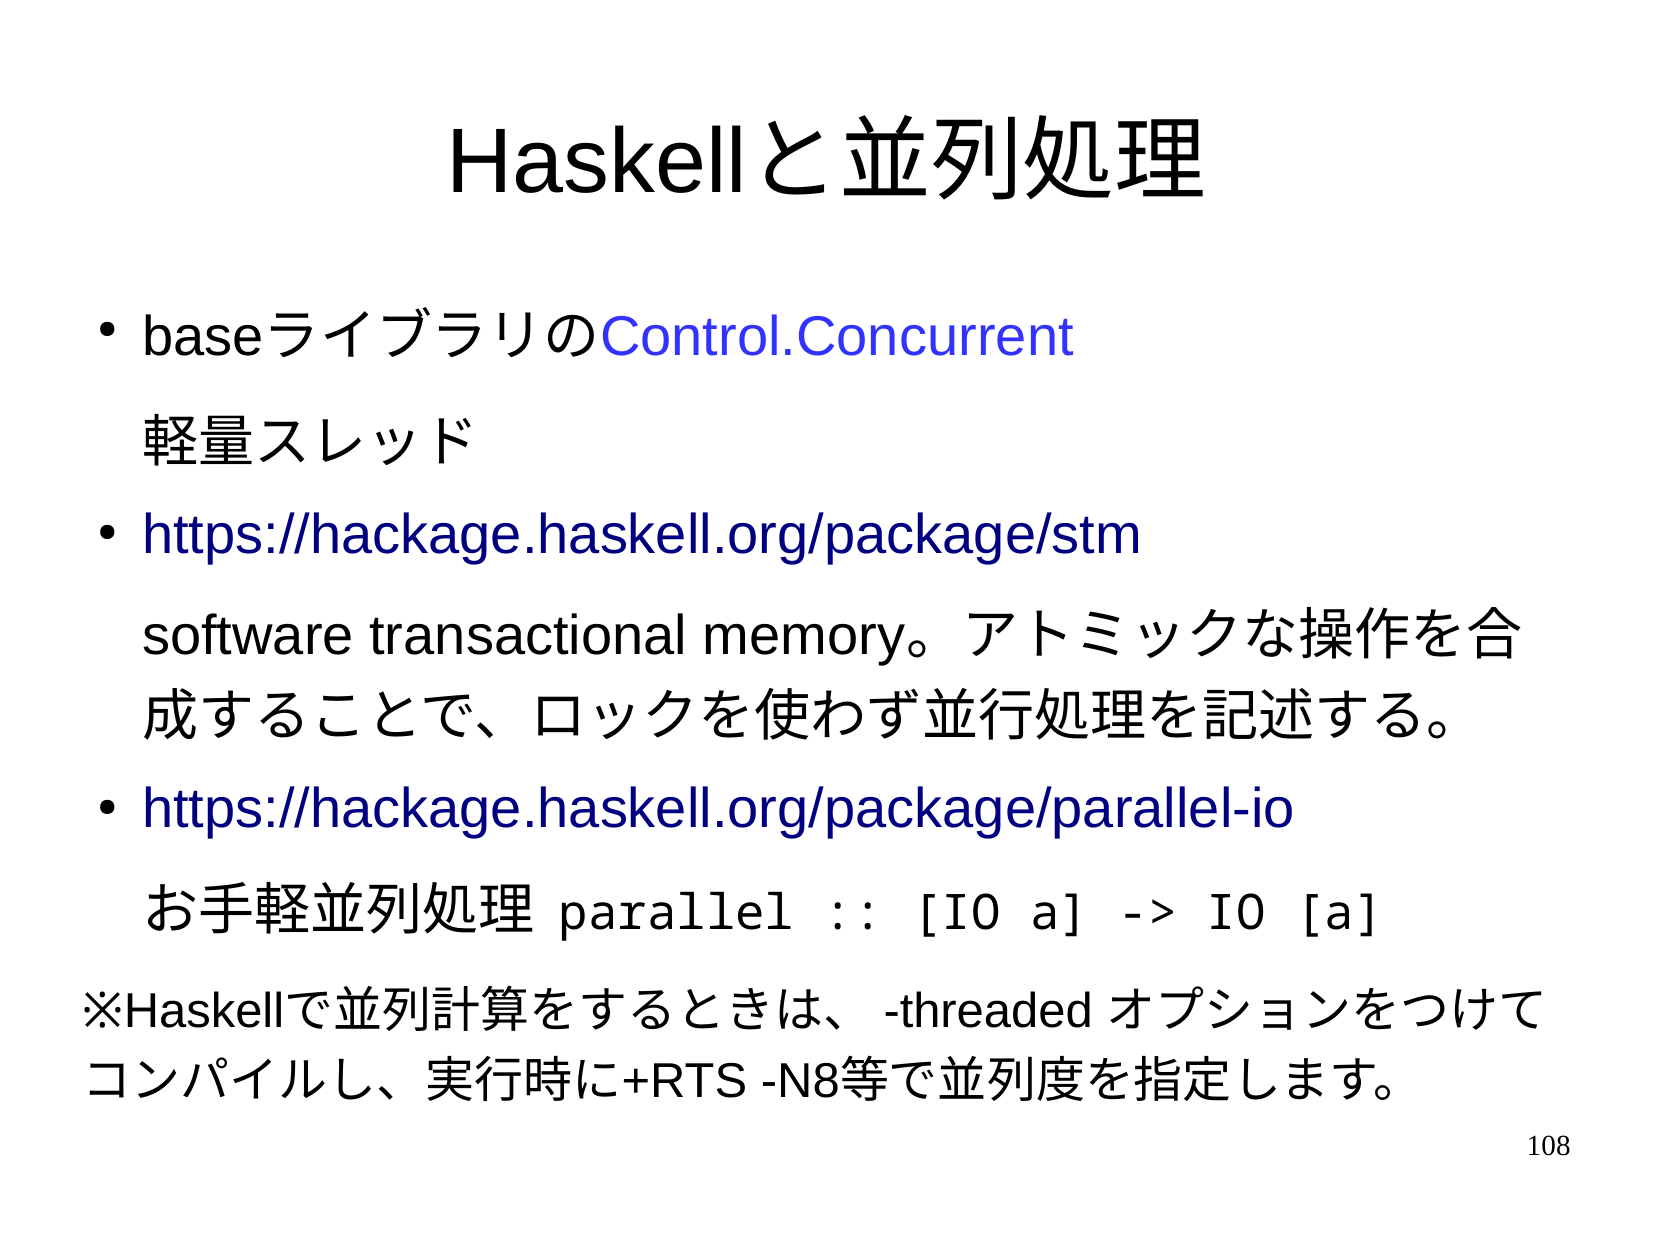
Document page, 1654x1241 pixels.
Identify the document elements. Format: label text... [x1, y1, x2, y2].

list baseライブラリのControl.Concurrent 軽量スレッド https://hackage.haskell.org/package/stm software transactional memory。アトミックな操作を合成することで、ロックを使わず並行処理を記述する。 https://hackage.haskell.org/package/parallel-io お手軽並列処理 parallel :: [IO a] -> IO [a] ※Haskellで並列計算をするときは、 -threaded オプションをつけてコンパイルし、実行時に+RTS -N8等で並列度を指定します。 [82, 290, 1571, 1123]
title Haskellと並列処理 [82, 49, 1571, 257]
